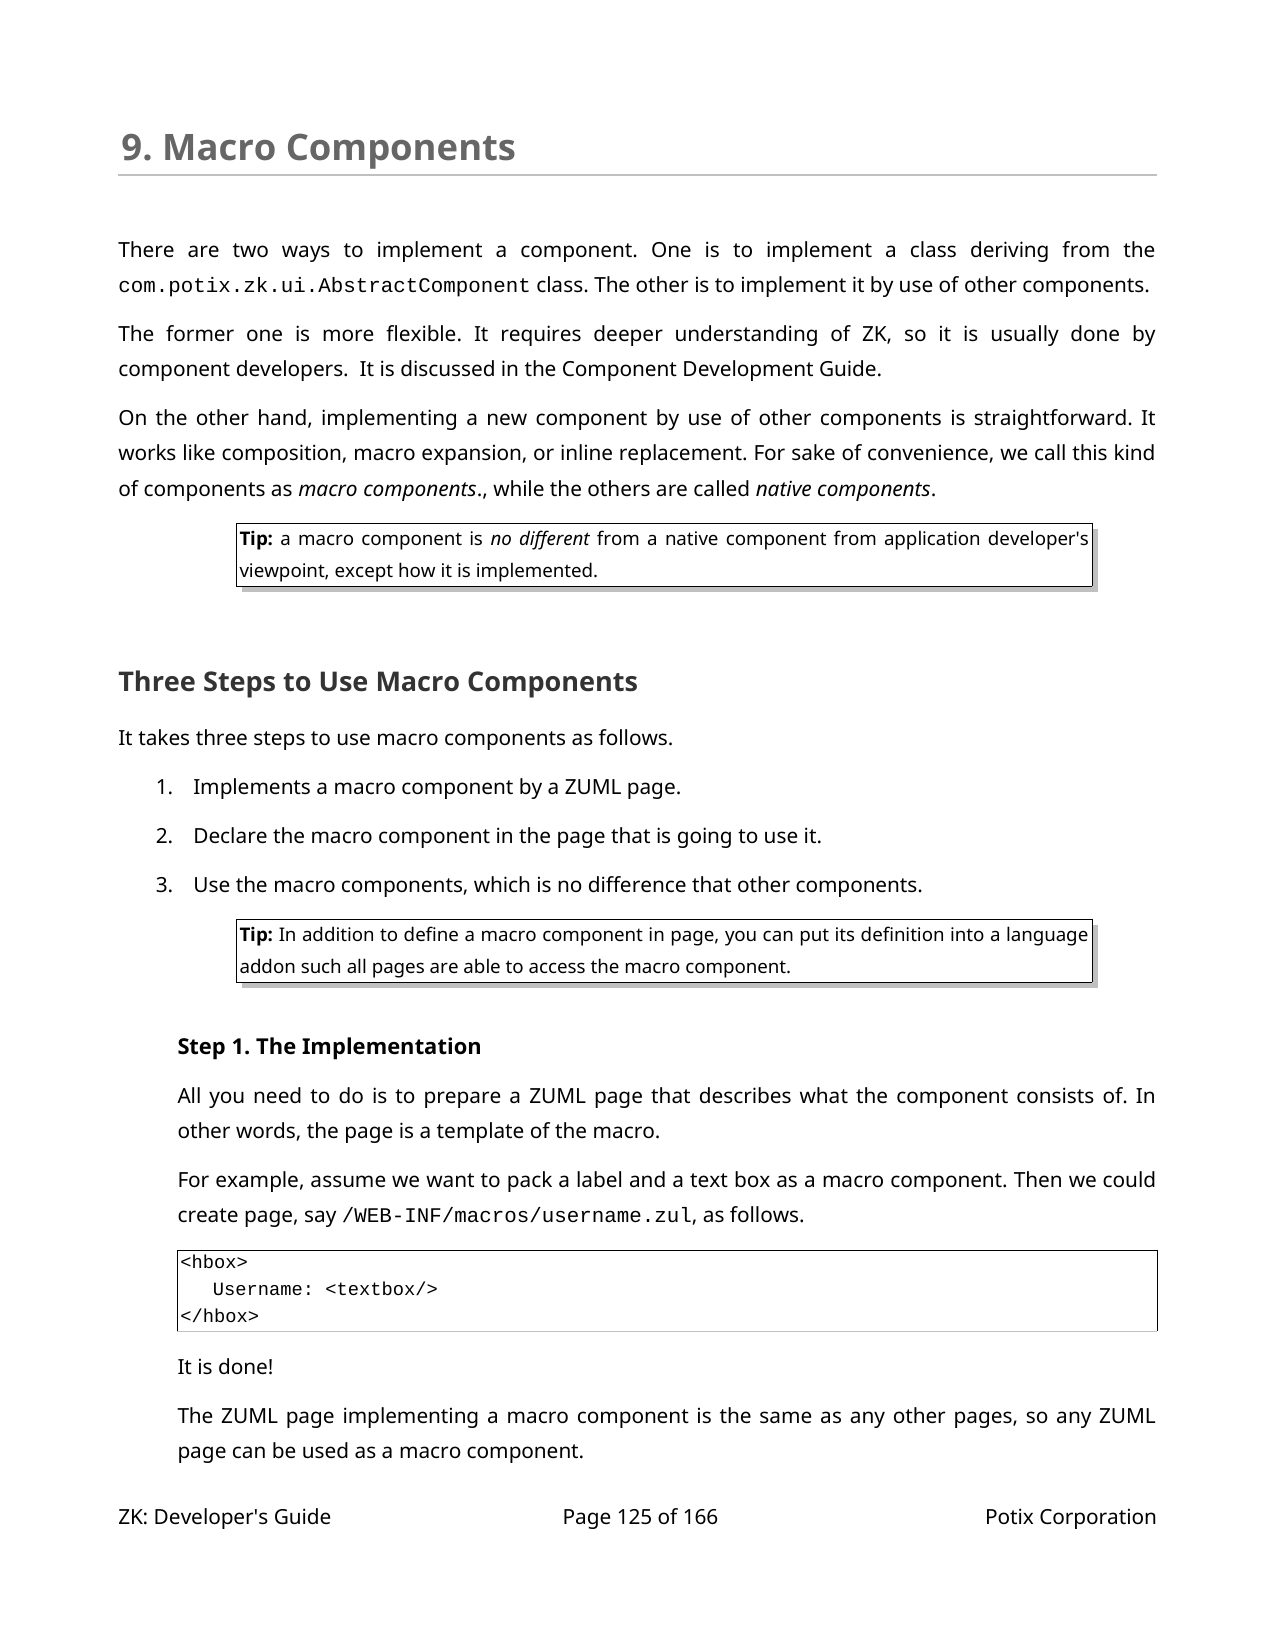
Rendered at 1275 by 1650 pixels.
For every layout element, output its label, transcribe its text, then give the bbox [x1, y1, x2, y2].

text All you need to do is to prepare a ZUML page that describes what the component consists of. In other words, the page is a template of the macro. [177, 1081, 1157, 1144]
list Declare the macro component in the page that is going to use it. [156, 821, 1157, 849]
text Tip: In addition to define a macro component in page, you can put its definition into a language addon such all pages are able to access the macro component. [237, 920, 1092, 982]
list Implements a macro component by a ZUML page. [156, 772, 1157, 800]
subtitle Step 1. The Implementation [177, 1031, 1157, 1061]
text <hbox> [178, 1251, 1157, 1274]
text It is done! [177, 1352, 1157, 1380]
text Username: <textbox/> [178, 1277, 1157, 1301]
text The ZUML page implementing a macro component is the same as any other pages, so any ZUML page can be used as a macro component. [177, 1401, 1157, 1464]
text There are two ways to implement a component. One is to implement a class deriving from the com.potix.zk.ui.AbstractComponent class. The other is to implement it by use of other components. [118, 235, 1157, 299]
text On the other hand, implementing a new component by use of other components is straightforward. It works like composition, macro expansion, or inline replacement. For sake of convenience, we call this kind of components as macro components., while the others are called native components. [118, 403, 1157, 502]
text For example, assume we want to pack a label and a text box as a macro component. Then we could create page, say /WEB-INF/macros/username.zul, as follows. [177, 1165, 1157, 1229]
list Use the macro components, which is no difference that other components. [156, 870, 1157, 898]
subtitle Three Steps to Use Macro Components [118, 663, 1157, 699]
text </hbox> [178, 1304, 1157, 1331]
subtitle 9. Macro Components [118, 118, 1157, 174]
text Tip: a macro component is no different from a native component from application developer's viewpoint, except how it is implemented. [237, 524, 1092, 586]
text It takes three steps to use macro components as follows. [118, 723, 1157, 751]
text The former one is more flexible. It requires deeper understanding of ZK, so it is usually done by component developers. It is discussed in the Component Development Guide. [118, 319, 1157, 383]
